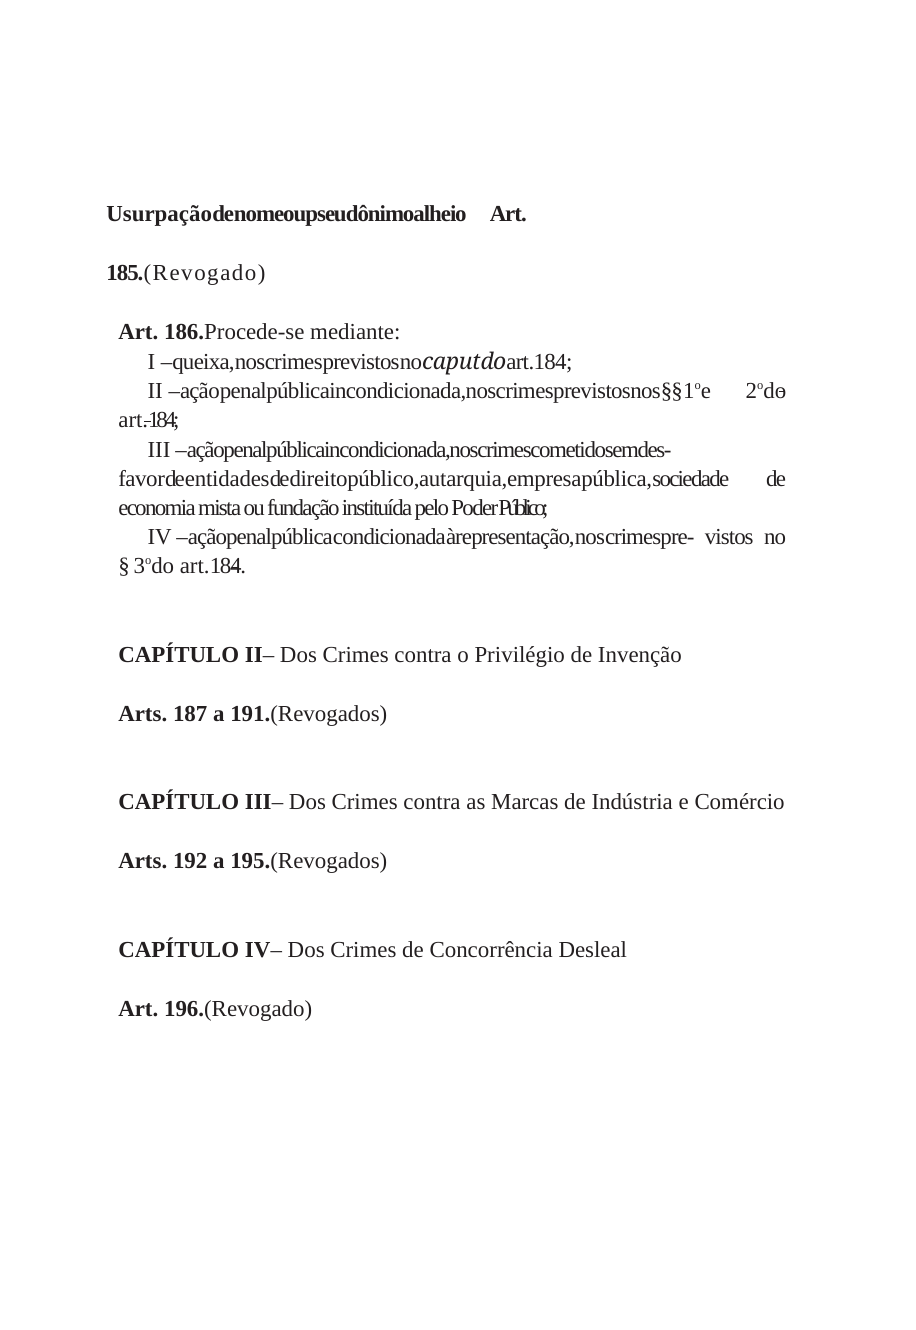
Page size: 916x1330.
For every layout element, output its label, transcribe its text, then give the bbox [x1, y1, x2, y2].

text CAPÍTULO II– Dos Crimes contra o Privilégio de Invenção [118, 641, 809, 667]
text Art. 186.Procede-se mediante: [118, 318, 809, 344]
text Art. 196.(Revogado) [118, 995, 809, 1022]
text Arts. 187 a 191.(Revogados) [118, 700, 809, 726]
text CAPÍTULO III– Dos Crimes contra as Marcas de Indústria e Comércio [118, 788, 809, 815]
subtitle Usurpaçãodenomeoupseudônimoalheio Art. 185.(Revogado) [106, 200, 526, 286]
list –queixa,noscrimesprevistosnocaputdoart.184; [147, 345, 809, 376]
list –açãopenalpúblicaincondicionada,noscrimesprevistosnos§§1oe 2odo art.184; [118, 377, 786, 433]
text Arts. 192 a 195.(Revogados) [118, 847, 809, 874]
list –açãopenalpúblicacondicionadaàrepresentação,noscrimespre- vistos no § 3odo art.184. [118, 523, 786, 579]
list –açãopenalpúblicaincondicionada,noscrimescometidosemdes-favordeentidadesdedireitopúblico,autarquia,empresapública,sociedade de economia mista ou fundação instituída pelo PoderPúblico; [118, 436, 786, 520]
text CAPÍTULO IV– Dos Crimes de Concorrência Desleal [118, 936, 809, 962]
